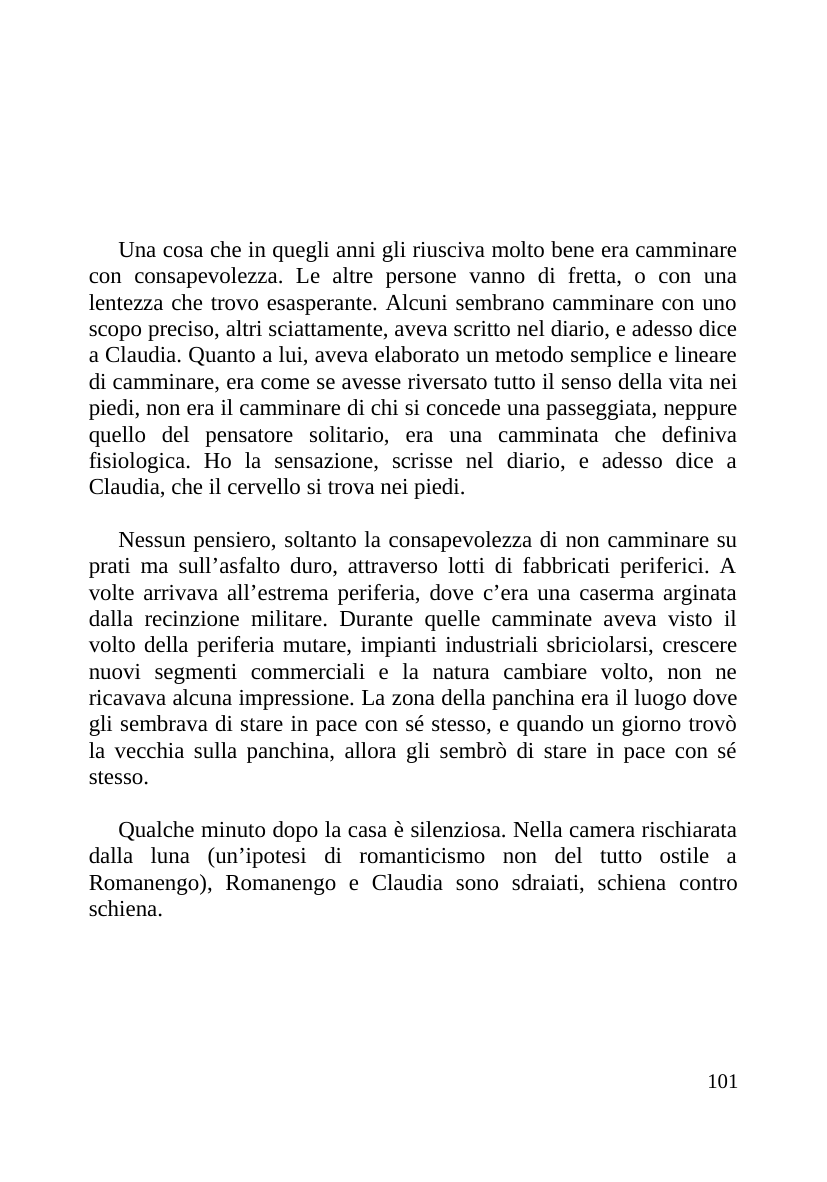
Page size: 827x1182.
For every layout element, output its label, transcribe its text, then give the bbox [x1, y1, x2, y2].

text Nessun pensiero, soltanto la consapevolezza di non camminare su prati ma sull’asfalto duro, attraverso lotti di fabbricati periferici. A volte arrivava all’estrema periferia, dove c’era una caserma arginata dalla recinzione militare. Durante quelle camminate aveva visto il volto della periferia mutare, impianti industriali sbriciolarsi, crescere nuovi segmenti commerciali e la natura cambiare volto, non ne ricavava alcuna impressione. La zona della panchina era il luogo dove gli sembrava di stare in pace con sé stesso, e quando un giorno trovò la vecchia sulla panchina, allora gli sembrò di stare in pace con sé stesso. [88, 526, 738, 789]
text Una cosa che in quegli anni gli riusciva molto bene era camminare con consapevolezza. Le altre persone vanno di fretta, o con una lentezza che trovo esasperante. Alcuni sembrano camminare con uno scopo preciso, altri sciattamente, aveva scritto nel diario, e adesso dice a Claudia. Quanto a lui, aveva elaborato un metodo semplice e lineare di camminare, era come se avesse riversato tutto il senso della vita nei piedi, non era il camminare di chi si concede una passeggiata, neppure quello del pensatore solitario, era una camminata che definiva fisiologica. Ho la sensazione, scrisse nel diario, e adesso dice a Claudia, che il cervello si trova nei piedi. [88, 236, 738, 500]
text Qualche minuto dopo la casa è silenziosa. Nella camera rischiarata dalla luna (un’ipotesi di romanticismo non del tutto ostile a Romanengo), Romanengo e Claudia sono sdraiati, schiena contro schiena. [88, 816, 738, 921]
